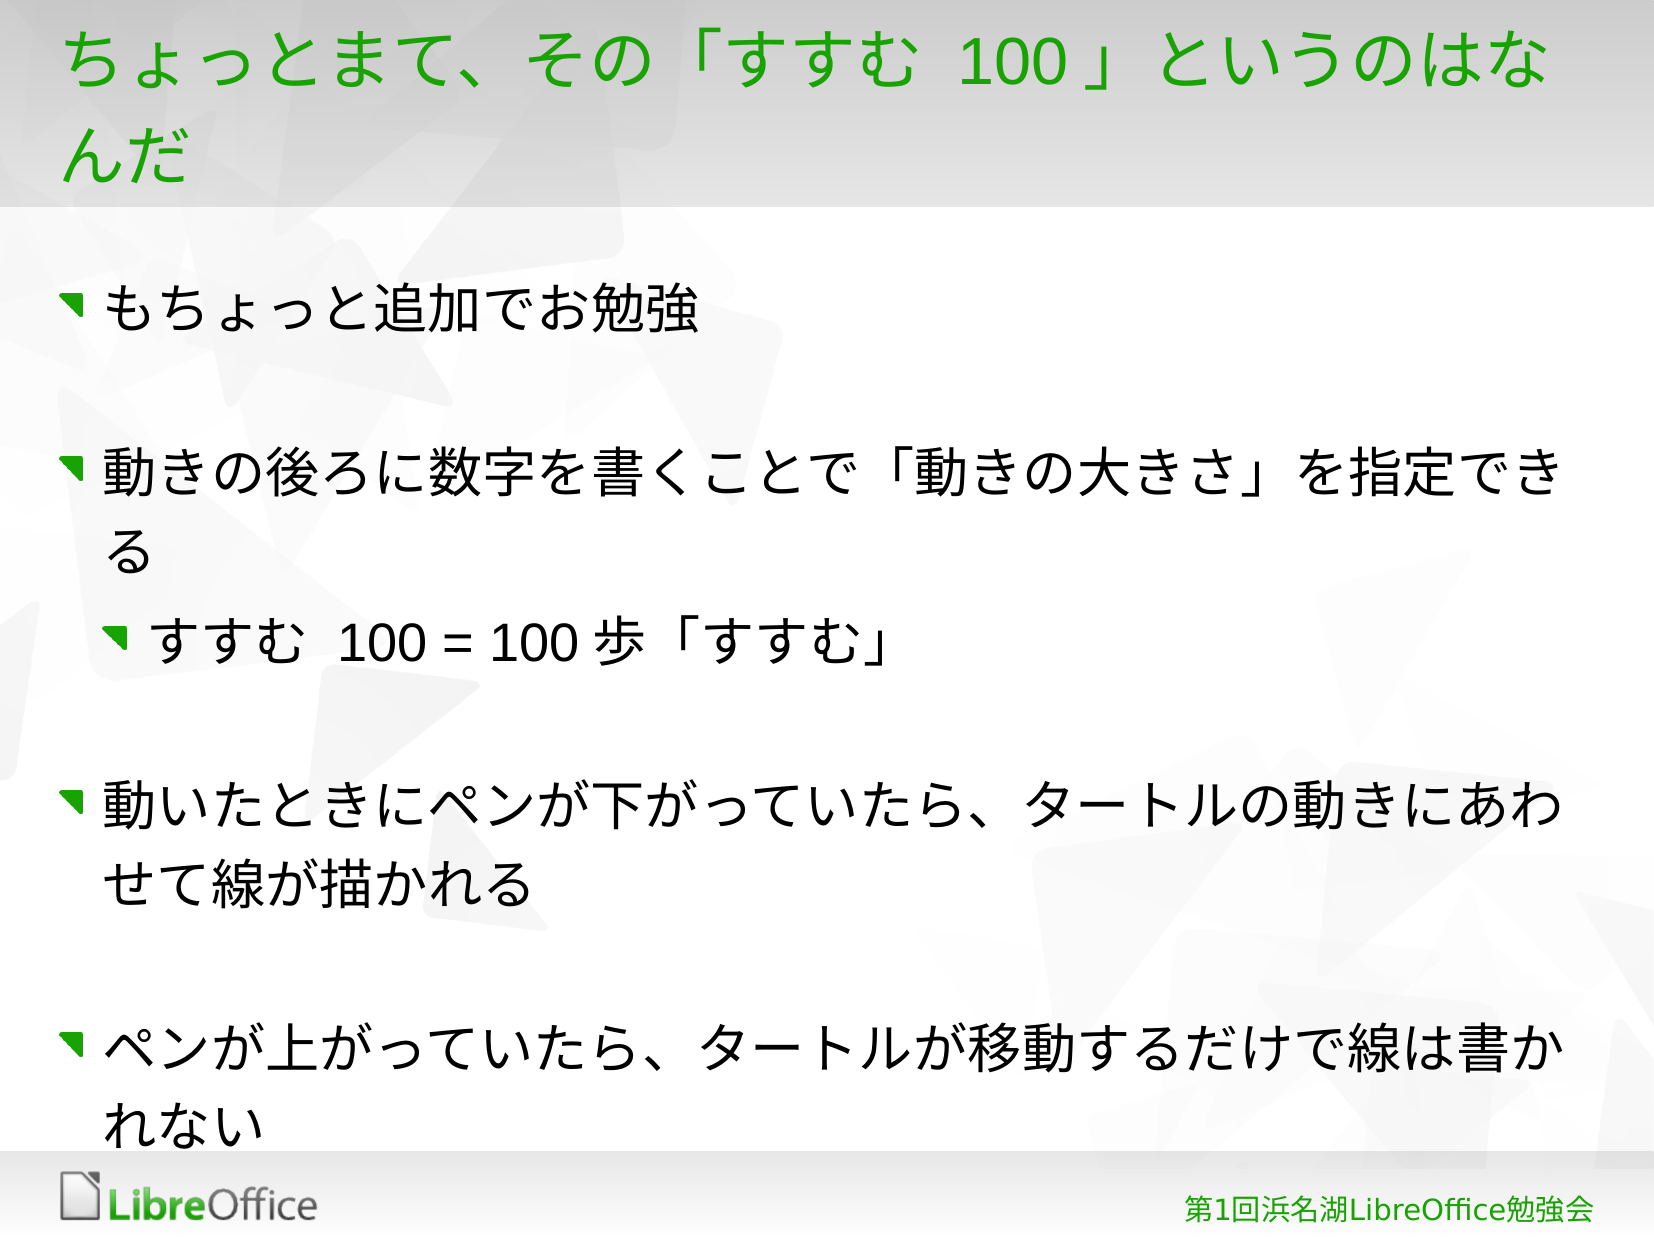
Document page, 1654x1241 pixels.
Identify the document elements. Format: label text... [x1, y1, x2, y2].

title ちょっとまて、その「すすむ 100」というのはなんだ [59, 29, 1595, 178]
picture [0, 0, 783, 931]
picture [41, 1152, 337, 1240]
picture [915, 548, 1654, 1169]
list もちょっと追加でお勉強 動きの後ろに数字を書くことで「動きの大きさ」を指定できる すすむ 100 = 100歩「すすむ」 動いたときにペンが下がっていたら、タートルの動きにあわせて線が描かれる ペンが上がっていたら、タートルが移動するだけで線は書かれない なお「タートルの位置に何かを描く」という命令もあったりします 「円(CIRCLE)」 とか「ラベル(LABEL)」とか [59, 265, 1595, 1094]
